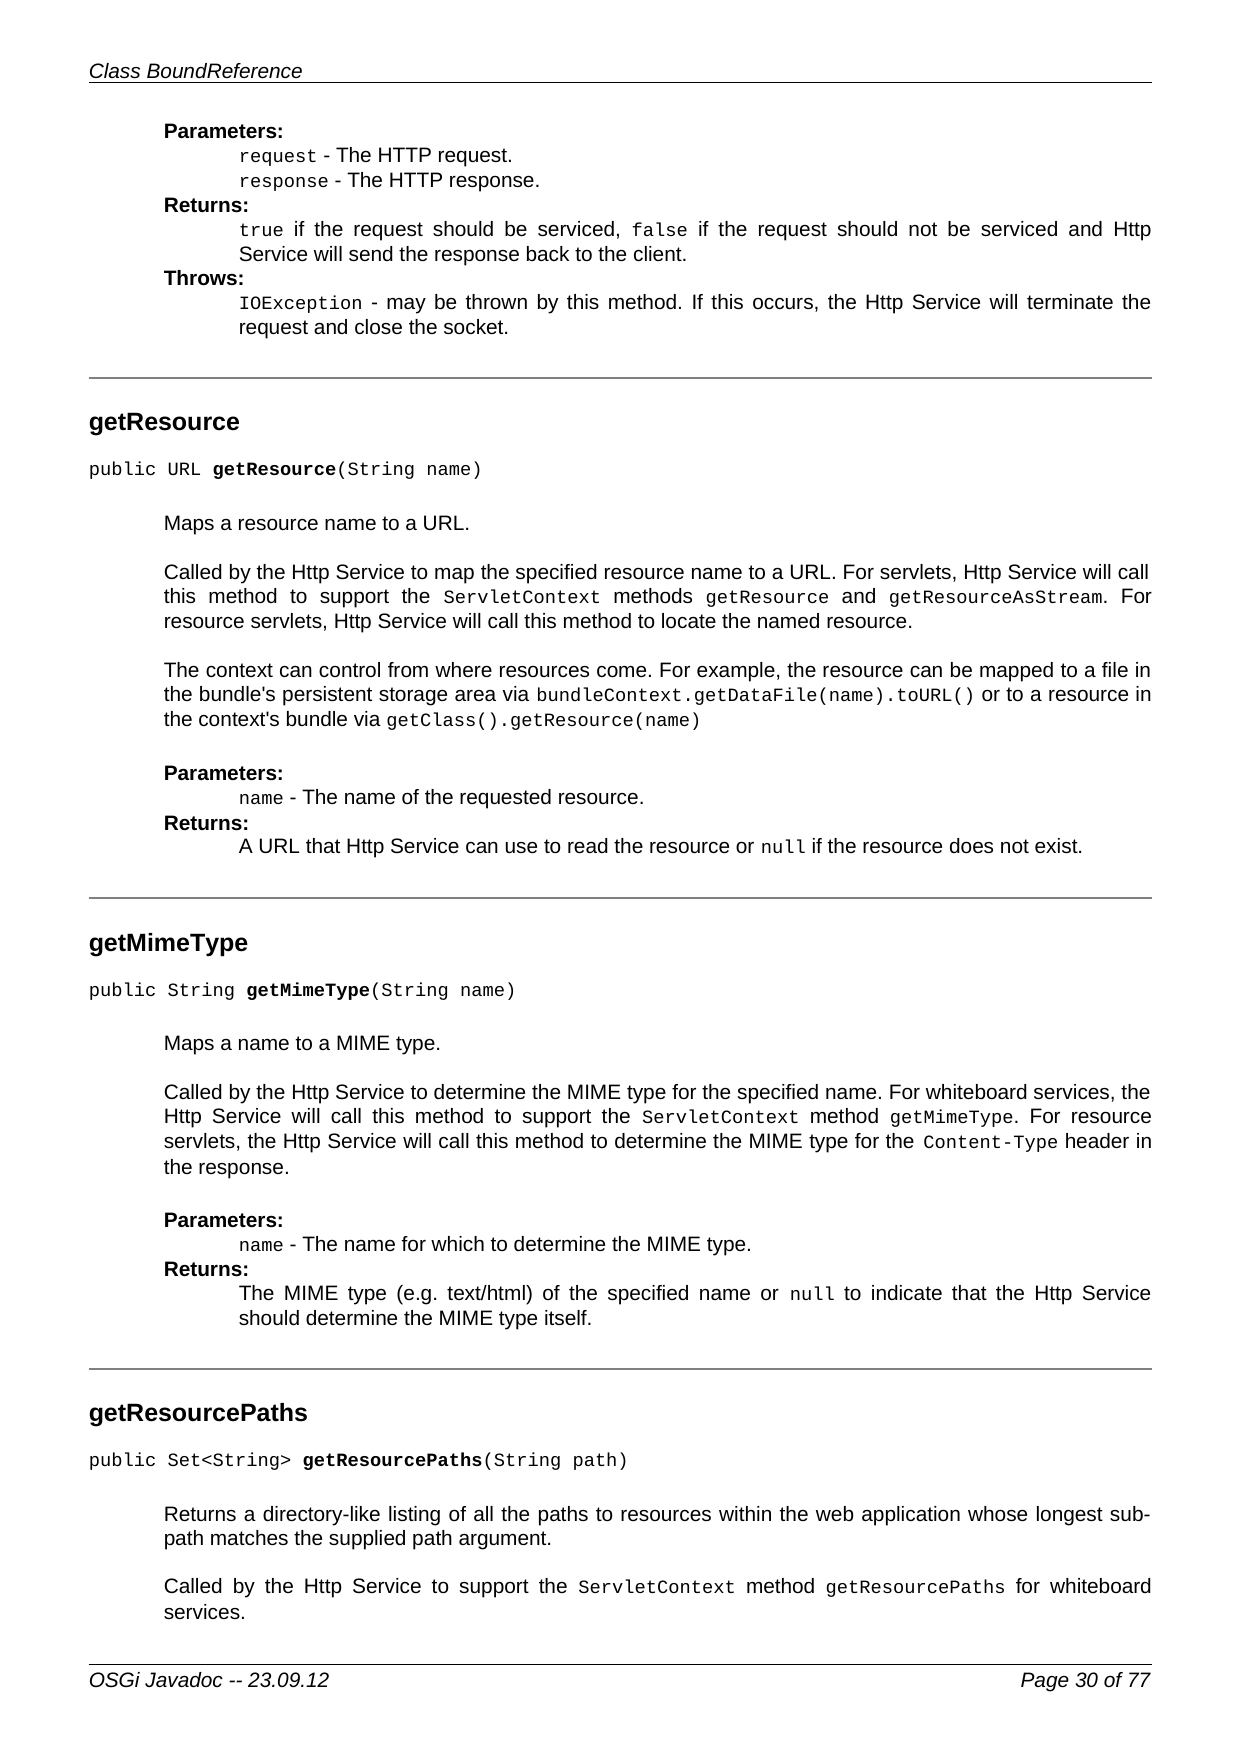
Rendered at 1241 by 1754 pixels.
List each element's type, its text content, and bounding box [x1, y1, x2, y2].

text A URL that Http Service can use to read the resource or null if the resource does not exist. [238, 834, 1152, 859]
text name - The name of the requested resource. [238, 785, 1152, 810]
text Returns a directory-like listing of all the paths to resources within the web application whose longest sub-path matches the supplied path argument. [163, 1501, 1152, 1549]
text Parameters: [163, 118, 1152, 142]
text public Set<String> getResourcePaths(String path) [88, 1451, 1152, 1472]
text Called by the Http Service to map the specified resource name to a URL. For servlets, Http Service will call this method to support the ServletContext methods getResource and getResourceAsStream. For resource servlets, Http Service will call this method to locate the named resource. [163, 559, 1152, 633]
text Parameters: [163, 761, 1152, 785]
text The MIME type (e.g. text/html) of the specified name or null to indicate that the Http Service should determine the MIME type itself. [238, 1281, 1152, 1330]
text Returns: [163, 1257, 1152, 1281]
text Called by the Http Service to support the ServletContext method getResourcePaths for whiteboard services. [163, 1574, 1152, 1623]
text public URL getResource(String name) [88, 460, 1152, 481]
subtitle getResourcePaths [88, 1398, 1152, 1427]
text name - The name for which to determine the MIME type. [238, 1232, 1152, 1257]
text Throws: [163, 266, 1152, 290]
text Returns: [163, 193, 1152, 217]
text request - The HTTP request. [238, 142, 1152, 168]
text public String getMimeType(String name) [88, 981, 1152, 1002]
text response - The HTTP response. [238, 168, 1152, 193]
subtitle getMimeType [88, 928, 1152, 957]
text true if the request should be serviced, false if the request should not be serviced and Http Service will send the response back to the client. [238, 217, 1152, 266]
text IOException - may be thrown by this method. If this occurs, the Http Service will terminate the request and close the socket. [238, 290, 1152, 339]
text Returns: [163, 810, 1152, 834]
text Called by the Http Service to determine the MIME type for the specified name. For whiteboard services, the Http Service will call this method to support the ServletContext method getMimeType. For resource servlets, the Http Service will call this method to determine the MIME type for the Content-Type header in the response. [163, 1080, 1152, 1178]
text The context can control from where resources come. For example, the resource can be mapped to a file in the bundle's persistent storage area via bundleContext.getDataFile(name).toURL() or to a resource in the context's bundle via getClass().getResource(name) [163, 658, 1152, 732]
text Maps a resource name to a URL. [163, 511, 1152, 534]
text Maps a name to a MIME type. [163, 1031, 1152, 1055]
subtitle getResource [88, 407, 1152, 436]
text Parameters: [163, 1208, 1152, 1232]
